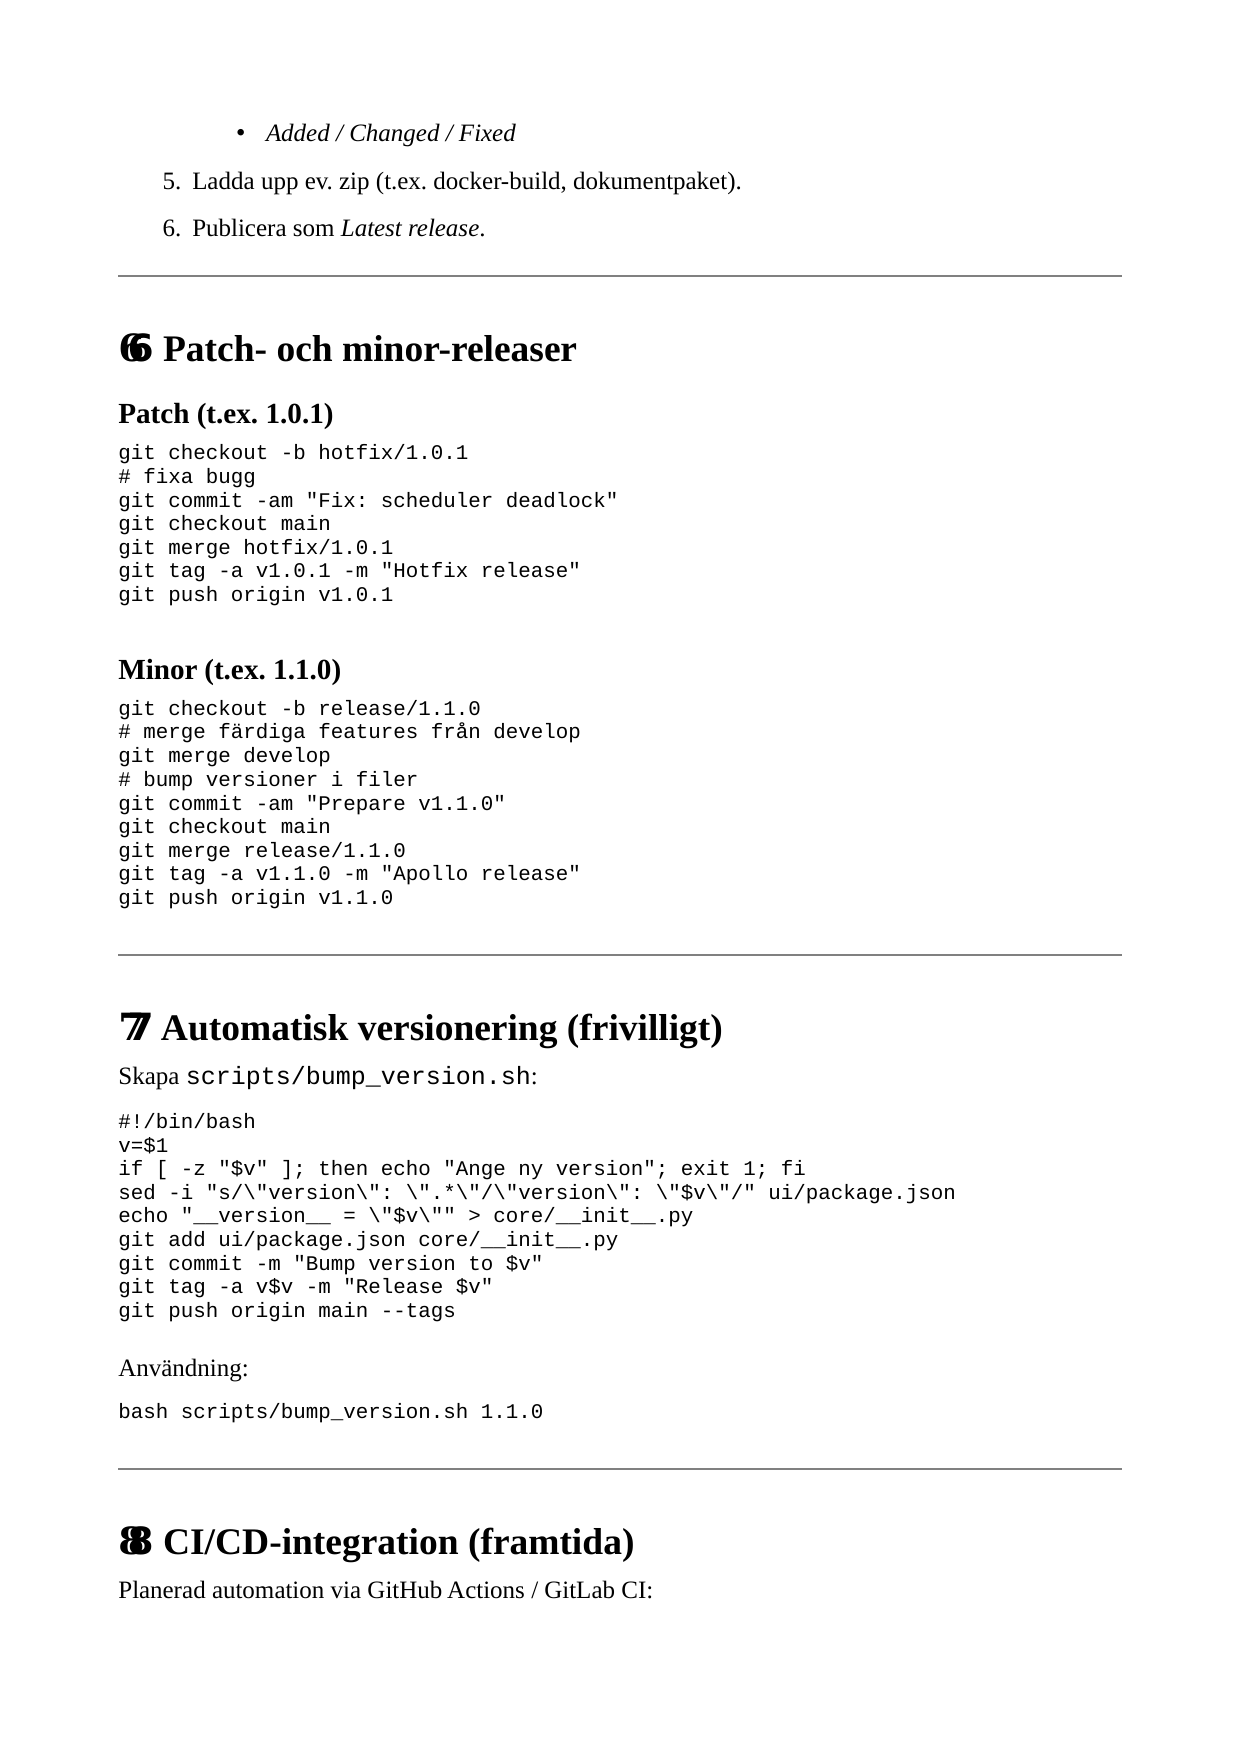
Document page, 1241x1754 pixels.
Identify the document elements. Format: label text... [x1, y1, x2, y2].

text Användning: [118, 1353, 1122, 1382]
subtitle 🧠 8️⃣ CI/CD-integration (framtida) [118, 1519, 1122, 1562]
list Publicera som Latest release. [162, 213, 1122, 242]
text Planerad automation via GitHub Actions / GitLab CI: [118, 1575, 1122, 1603]
text sed -i "s/\"version\": \".*\"/\"version\": \"$v\"/" ui/package.json [118, 1182, 1122, 1206]
text v=$1 [118, 1134, 1122, 1158]
subtitle 🔁 6️⃣ Patch- och minor-releaser [118, 326, 1122, 369]
text #!/bin/bash [118, 1111, 1122, 1134]
text git push origin v1.0.1 [118, 584, 1122, 608]
text git merge release/1.1.0 [118, 840, 1122, 863]
subtitle Patch (t.ex. 1.0.1) [118, 396, 1122, 430]
text git merge develop [118, 745, 1122, 769]
subtitle Minor (t.ex. 1.1.0) [118, 652, 1122, 685]
subtitle 🧩 7️⃣ Automatisk versionering (frivilligt) [118, 1005, 1122, 1048]
text echo "__version__ = \"$v\"" > core/__init__.py [118, 1206, 1122, 1229]
text git tag -a v1.0.1 -m "Hotfix release" [118, 561, 1122, 584]
text git checkout main [118, 513, 1122, 537]
text git commit -am "Fix: scheduler deadlock" [118, 489, 1122, 513]
text git merge hotfix/1.0.1 [118, 537, 1122, 561]
text bash scripts/bump_version.sh 1.1.0 [118, 1401, 1122, 1424]
text git push origin main --tags [118, 1300, 1122, 1324]
text # fixa bugg [118, 466, 1122, 489]
text git push origin v1.1.0 [118, 887, 1122, 911]
text git checkout -b release/1.1.0 [118, 698, 1122, 722]
text # merge färdiga features från develop [118, 722, 1122, 745]
text git add ui/package.json core/__init__.py [118, 1229, 1122, 1253]
list Added / Changed / Fixed [236, 118, 1122, 147]
text git commit -m "Bump version to $v" [118, 1253, 1122, 1276]
text git checkout -b hotfix/1.0.1 [118, 442, 1122, 466]
text if [ -z "$v" ]; then echo "Ange ny version"; exit 1; fi [118, 1158, 1122, 1182]
text git tag -a v1.1.0 -m "Apollo release" [118, 863, 1122, 887]
list Ladda upp ev. zip (t.ex. docker-build, dokumentpaket). [162, 166, 1122, 194]
text git commit -am "Prepare v1.1.0" [118, 792, 1122, 816]
text git tag -a v$v -m "Release $v" [118, 1276, 1122, 1300]
text Skapa scripts/bump_version.sh: [118, 1061, 1122, 1092]
text # bump versioner i filer [118, 769, 1122, 792]
text git checkout main [118, 816, 1122, 840]
